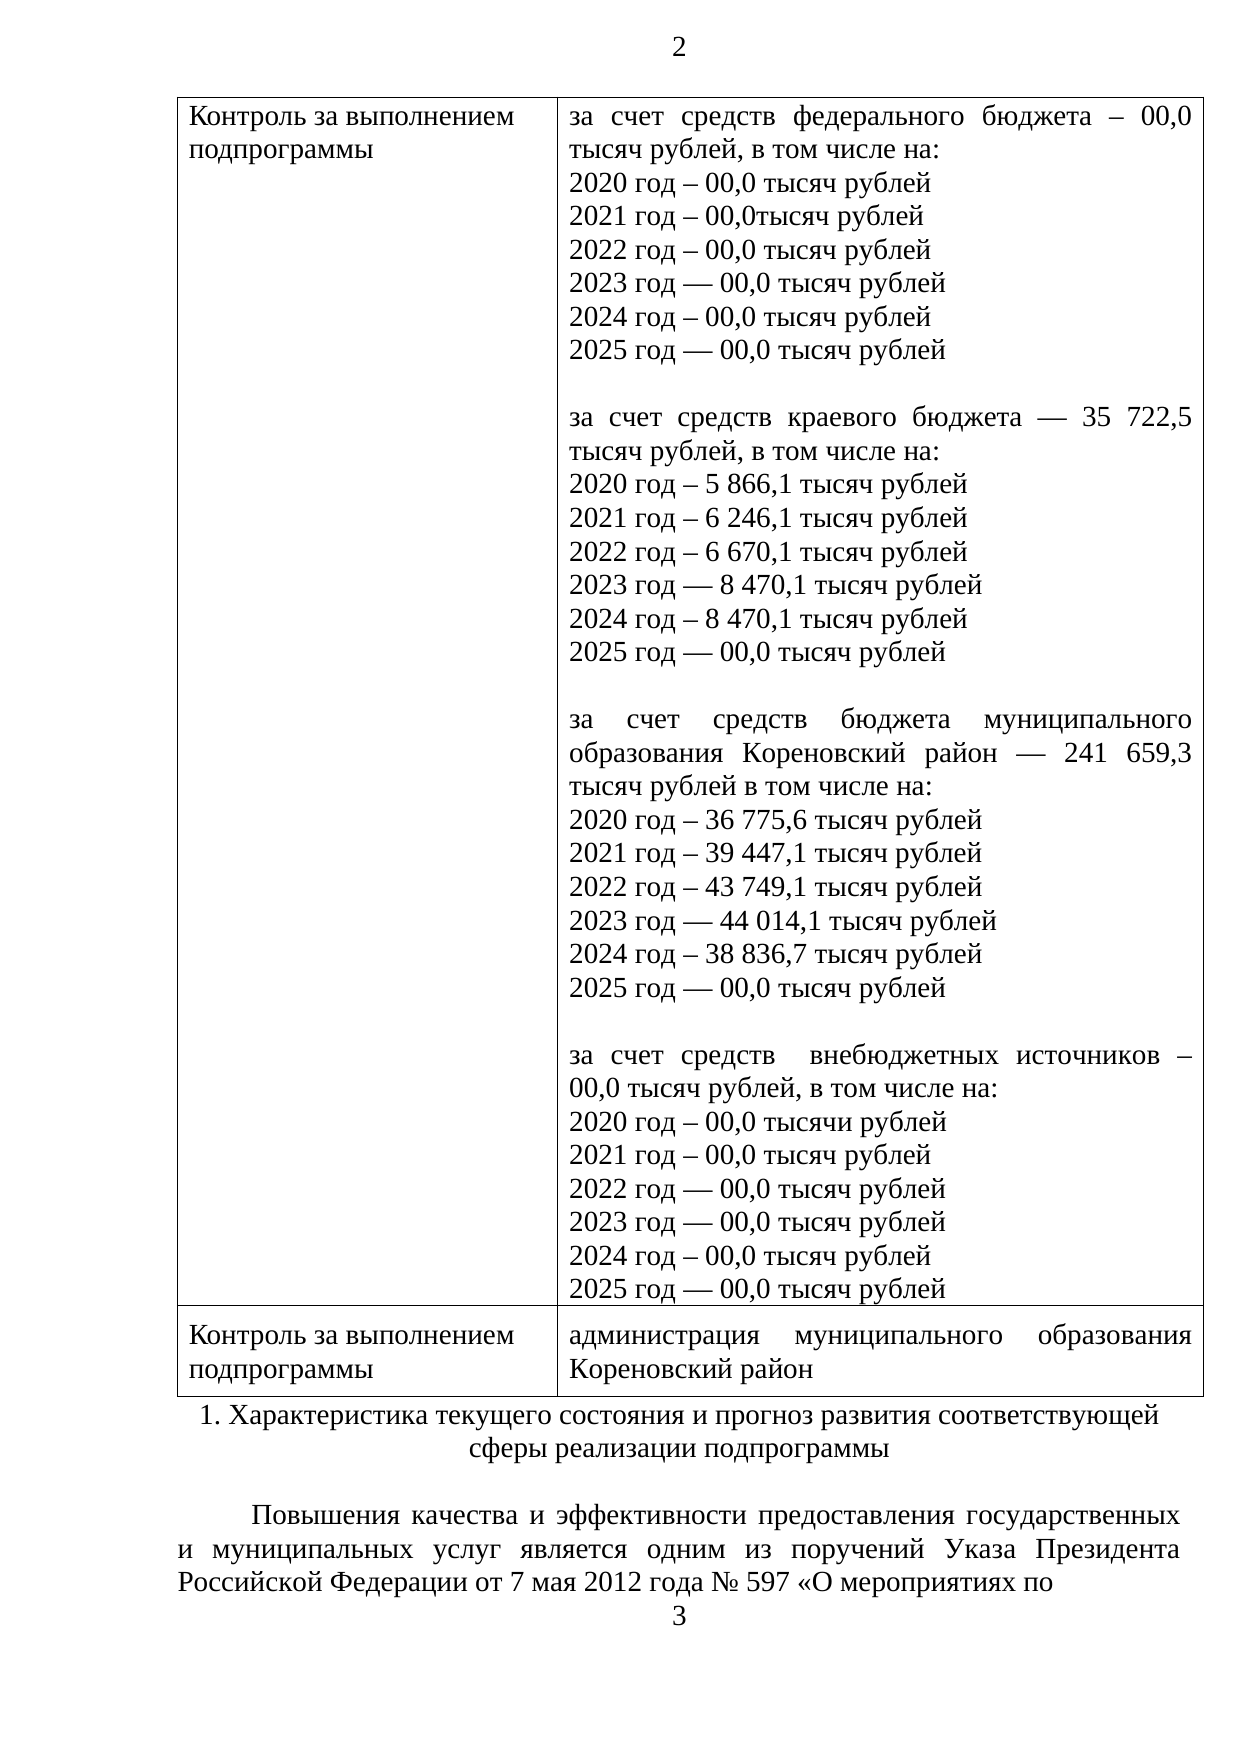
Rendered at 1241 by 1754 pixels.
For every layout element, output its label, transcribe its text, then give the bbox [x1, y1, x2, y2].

text 1. Характеристика текущего состояния и прогноз развития соответствующей сферы реализации подпрограммы [177, 1397, 1181, 1464]
text Повышения качества и эффективности предоставления государственных и муниципальных услуг является одним из поручений Указа Президента Российской Федерации от 7 мая 2012 года № 597 «О мероприятиях по [177, 1497, 1181, 1598]
text 3 [177, 1598, 1181, 1632]
text 2 [177, 29, 1181, 63]
table_header Контроль за выполнением подпрограммы [178, 98, 557, 1305]
table_header за счет средств федерального бюджета – 00,0 тысяч рублей, в том числе на: 2020 год – 00,0 тысяч рублей 2021 год – 00,0тысяч рублей 2022 год – 00,0 тысяч рублей 2023 год — 00,0 тысяч рублей 2024 год – 00,0 тысяч рублей 2025 год — 00,0 тысяч рублей за счет средств краевого бюджета — 35 722,5 тысяч рублей, в том числе на: 2020 год – 5 866,1 тысяч рублей 2021 год – 6 246,1 тысяч рублей 2022 год – 6 670,1 тысяч рублей 2023 год — 8 470,1 тысяч рублей 2024 год – 8 470,1 тысяч рублей 2025 год — 00,0 тысяч рублей за счет средств бюджета муниципального образования Кореновский район — 241 659,3 тысяч рублей в том числе на: 2020 год – 36 775,6 тысяч рублей 2021 год – 39 447,1 тысяч рублей 2022 год – 43 749,1 тысяч рублей 2023 год — 44 014,1 тысяч рублей 2024 год – 38 836,7 тысяч рублей 2025 год — 00,0 тысяч рублей за счет средств внебюджетных источников – 00,0 тысяч рублей, в том числе на: 2020 год – 00,0 тысячи рублей 2021 год – 00,0 тысяч рублей 2022 год — 00,0 тысяч рублей 2023 год — 00,0 тысяч рублей 2024 год – 00,0 тысяч рублей 2025 год — 00,0 тысяч рублей [558, 98, 1203, 1305]
table_cell Контроль за выполнением подпрограммы [178, 1306, 557, 1396]
table_cell администрация муниципального образования Кореновский район [558, 1306, 1203, 1396]
